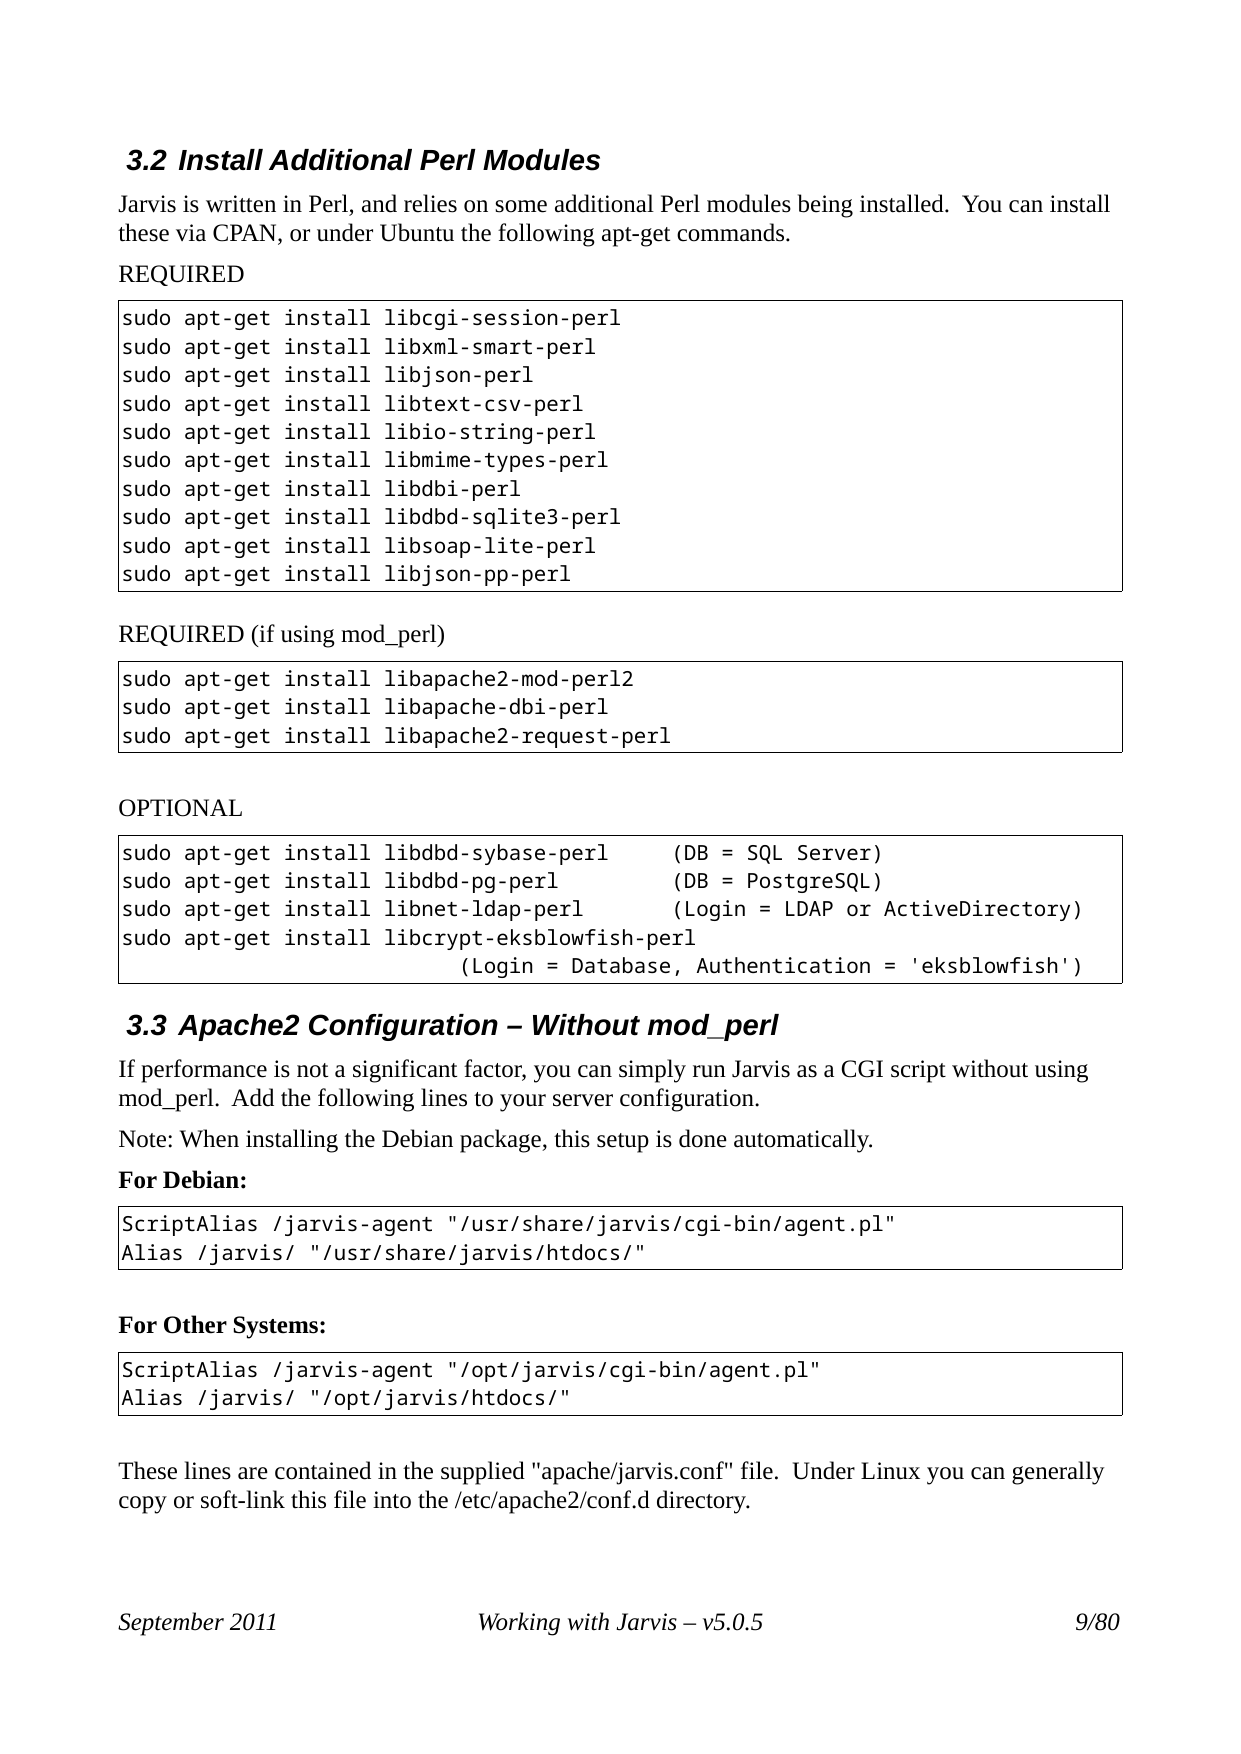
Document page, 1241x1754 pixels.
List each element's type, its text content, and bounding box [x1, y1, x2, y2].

text sudo apt-get install libsoap-lite-perl [119, 528, 1122, 556]
text REQUIRED [118, 259, 1122, 288]
text (Login = Database, Authentication = 'eksblowfish') [119, 948, 1122, 983]
text For Debian: [118, 1165, 1122, 1194]
text sudo apt-get install libmime-types-perl [119, 443, 1122, 471]
text ScriptAlias /jarvis-agent "/opt/jarvis/cgi-bin/agent.pl" [119, 1353, 1122, 1380]
text sudo apt-get install libjson-pp-perl [119, 556, 1122, 591]
text sudo apt-get install libio-string-perl [119, 414, 1122, 443]
text Note: When installing the Debian package, this setup is done automatically. [118, 1124, 1122, 1153]
text sudo apt-get install libtext-csv-perl [119, 386, 1122, 414]
text sudo apt-get install libcrypt-eksblowfish-perl [119, 920, 1122, 948]
text Jarvis is written in Perl, and relies on some additional Perl modules being installed. You can install these via CPAN, or under Ubuntu the following apt-get commands. [118, 189, 1122, 247]
text sudo apt-get install libdbd-sybase-perl (DB = SQL Server) [119, 836, 1122, 863]
text sudo apt-get install libapache-dbi-perl [119, 689, 1122, 718]
text REQUIRED (if using mod_perl) [118, 619, 1122, 648]
text For Other Systems: [118, 1311, 1122, 1339]
text If performance is not a significant factor, you can simply run Jarvis as a CGI script without using mod_perl. Add the following lines to your server configuration. [118, 1054, 1122, 1111]
text ScriptAlias /jarvis-agent "/usr/share/jarvis/cgi-bin/agent.pl" [119, 1207, 1122, 1235]
text sudo apt-get install libapache2-mod-perl2 [119, 662, 1122, 689]
text OPTIONAL [118, 793, 1122, 822]
text These lines are contained in the supplied "apache/jarvis.conf" file. Under Linux you can generally copy or soft-link this file into the /etc/apache2/conf.d directory. [118, 1456, 1122, 1513]
text sudo apt-get install libapache2-request-perl [119, 718, 1122, 752]
subtitle Apache2 Configuration – Without mod_perl [118, 1008, 1122, 1041]
text Alias /jarvis/ "/usr/share/jarvis/htdocs/" [119, 1235, 1122, 1269]
text sudo apt-get install libjson-perl [119, 357, 1122, 386]
text sudo apt-get install libdbd-sqlite3-perl [119, 499, 1122, 528]
text sudo apt-get install libdbd-pg-perl (DB = PostgreSQL) [119, 863, 1122, 892]
text sudo apt-get install libxml-smart-perl [119, 329, 1122, 357]
text sudo apt-get install libdbi-perl [119, 471, 1122, 499]
text sudo apt-get install libcgi-session-perl [119, 301, 1122, 329]
subtitle Install Additional Perl Modules [118, 143, 1122, 177]
text Alias /jarvis/ "/opt/jarvis/htdocs/" [119, 1380, 1122, 1415]
text sudo apt-get install libnet-ldap-perl (Login = LDAP or ActiveDirectory) [119, 892, 1122, 920]
